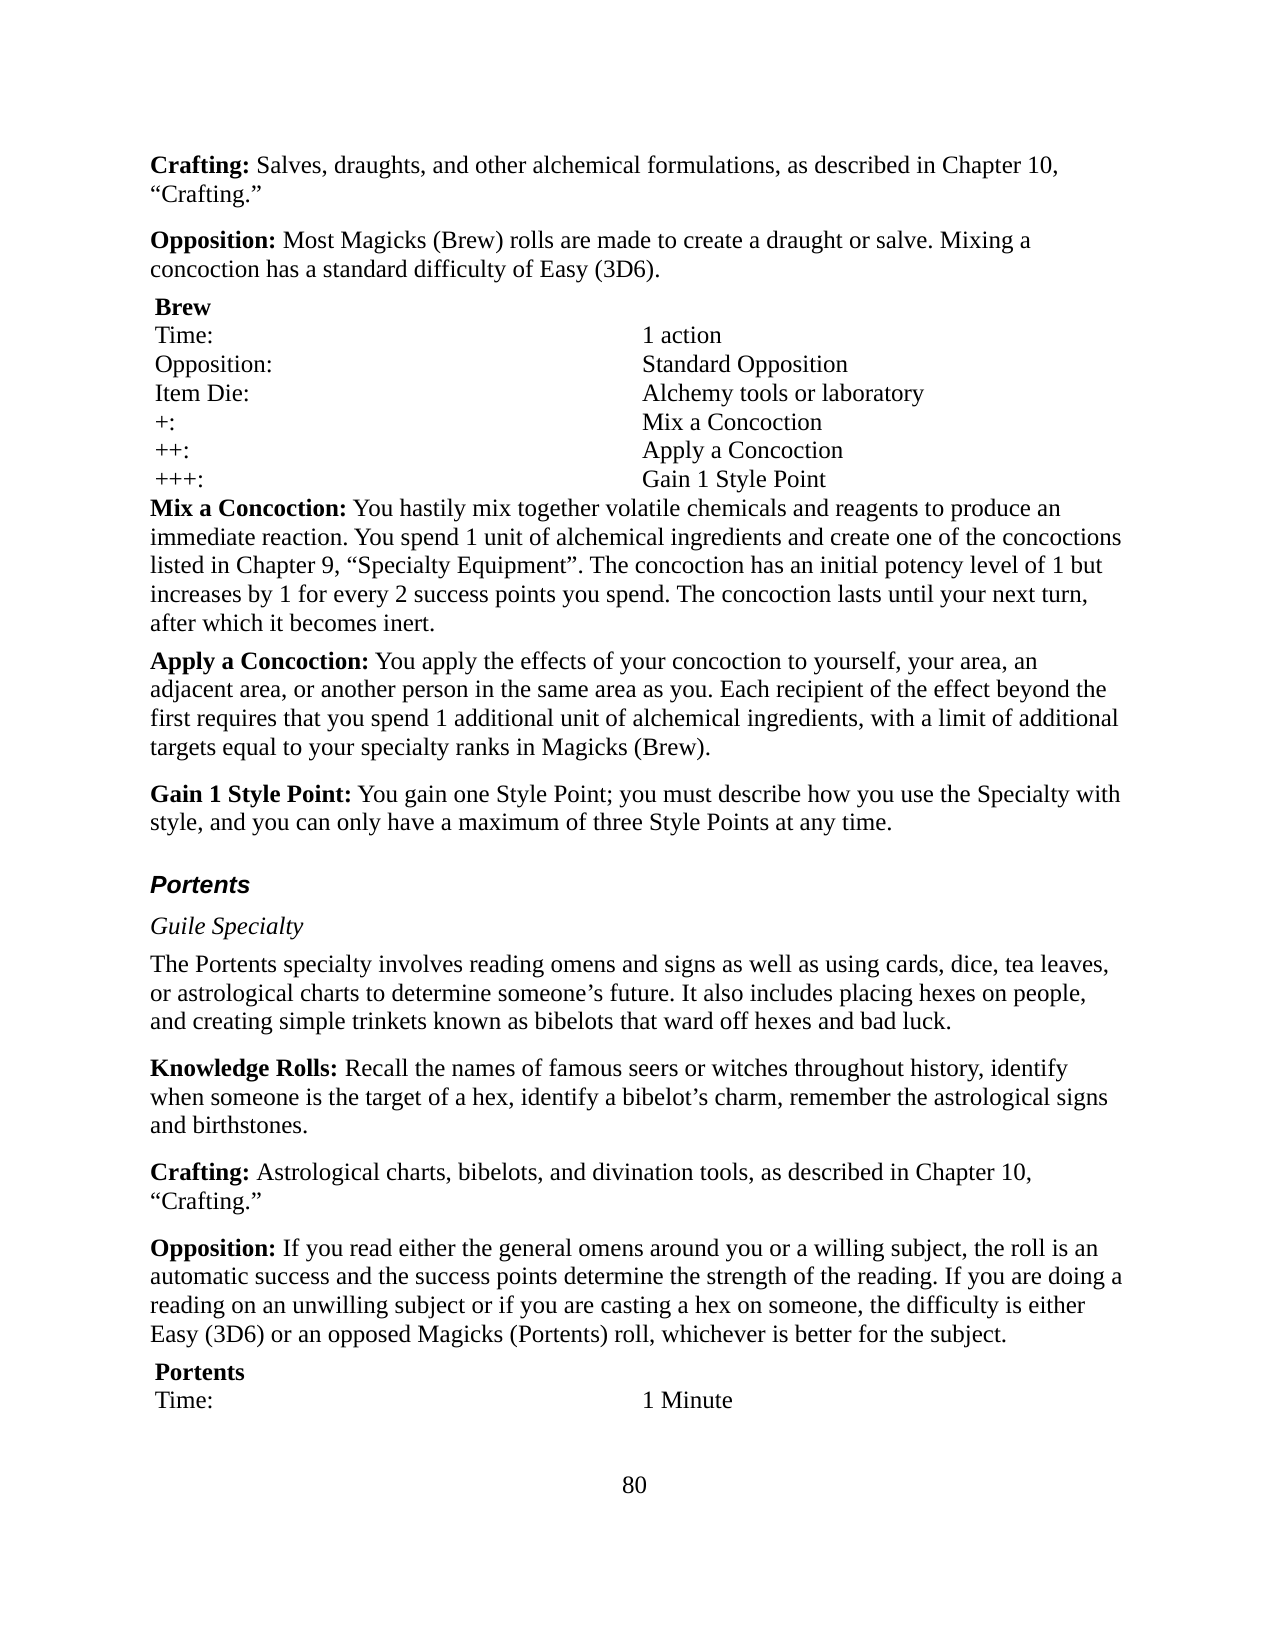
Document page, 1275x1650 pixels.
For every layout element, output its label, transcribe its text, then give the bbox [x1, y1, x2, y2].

table_cell Alchemy tools or laboratory [638, 378, 1125, 407]
table_header Brew [150, 292, 637, 321]
table_cell ++: [150, 436, 637, 464]
table_cell Time: [150, 321, 637, 349]
table_cell +: [150, 407, 637, 436]
table_cell 1 Minute [638, 1385, 1125, 1414]
table_cell +++: [150, 464, 637, 493]
text Mix a Concoction: You hastily mix together volatile chemicals and reagents to produce an immediate reaction. You spend 1 unit of alchemical ingredients and create one of the concoctions listed in Chapter 9, “Specialty Equipment”. The concoction has an initial potency level of 1 but increases by 1 for every 2 success points you spend. The concoction lasts until your next turn, after which it becomes inert. [150, 493, 1125, 637]
text Crafting: Salves, draughts, and other alchemical formulations, as described in Chapter 10, “Crafting.” [150, 150, 1125, 207]
text Gain 1 Style Point: You gain one Style Point; you must describe how you use the Specialty with style, and you can only have a maximum of three Style Points at any time. [150, 779, 1125, 836]
text Guile Specialty [150, 911, 1125, 940]
table_cell Apply a Concoction [638, 436, 1125, 464]
table_header [638, 292, 1125, 321]
table_cell Gain 1 Style Point [638, 464, 1125, 493]
text Opposition: Most Magicks (Brew) rolls are made to create a draught or salve. Mixing a concoction has a standard difficulty of Easy (3D6). [150, 225, 1125, 283]
text Opposition: If you read either the general omens around you or a willing subject, the roll is an automatic success and the success points determine the strength of the reading. If you are doing a reading on an unwilling subject or if you are casting a hex on someone, the difficulty is either Easy (3D6) or an opposed Magicks (Portents) roll, whichever is better for the subject. [150, 1233, 1125, 1348]
table_header Portents [150, 1357, 637, 1385]
table_header [638, 1357, 1125, 1385]
text The Portents specialty involves reading omens and signs as well as using cards, dice, tea leaves, or astrological charts to determine someone’s future. It also includes placing hexes on people, and creating simple trinkets known as bibelots that ward off hexes and bad luck. [150, 949, 1125, 1035]
table_cell Item Die: [150, 378, 637, 407]
text Crafting: Astrological charts, bibelots, and divination tools, as described in Chapter 10, “Crafting.” [150, 1157, 1125, 1215]
table_cell Time: [150, 1385, 637, 1414]
table_cell Opposition: [150, 349, 637, 378]
subtitle Portents [150, 870, 1125, 899]
text Knowledge Rolls: Recall the names of famous seers or witches throughout history, identify when someone is the target of a hex, identify a bibelot’s charm, remember the astrological signs and birthstones. [150, 1053, 1125, 1139]
table_cell 1 action [638, 321, 1125, 349]
text Apply a Concoction: You apply the effects of your concoction to yourself, your area, an adjacent area, or another person in the same area as you. Each recipient of the effect beyond the first requires that you spend 1 additional unit of alchemical ingredients, with a limit of additional targets equal to your specialty ranks in Magicks (Brew). [150, 646, 1125, 761]
table_cell Standard Opposition [638, 349, 1125, 378]
table_cell Mix a Concoction [638, 407, 1125, 436]
